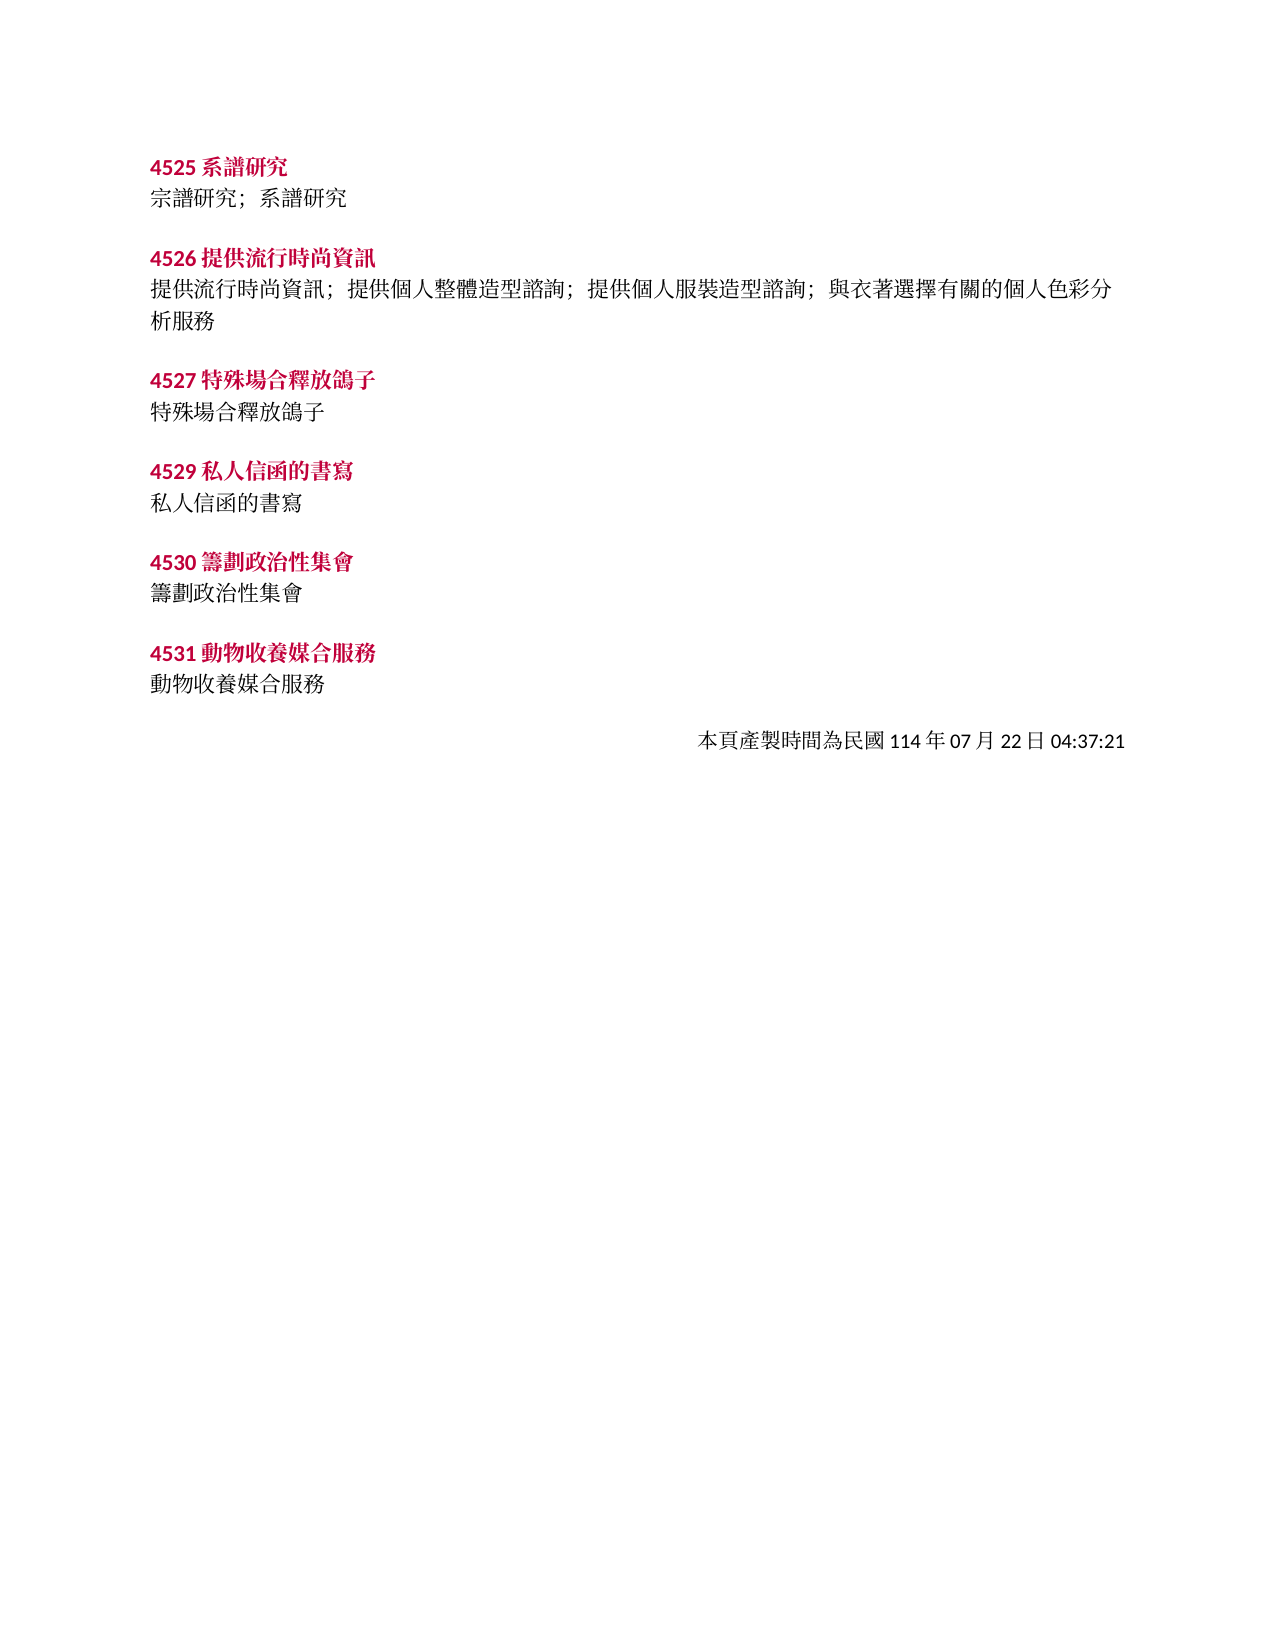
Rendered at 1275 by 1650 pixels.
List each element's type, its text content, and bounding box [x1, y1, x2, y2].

text 特殊場合釋放鴿子 [150, 395, 1125, 426]
text 宗譜研究；系譜研究 [150, 181, 1125, 213]
text 動物收養媒合服務 [150, 668, 1125, 699]
text 4530籌劃政治性集會 [150, 517, 1125, 577]
text 提供流行時尚資訊；提供個人整體造型諮詢；提供個人服裝造型諮詢；與衣著選擇有關的個人色彩分析服務 [150, 272, 1125, 335]
text 4527特殊場合釋放鴿子 [150, 335, 1125, 395]
text 籌劃政治性集會 [150, 577, 1125, 608]
text 本頁產製時間為民國114年07月22日04:37:21 [150, 699, 1125, 754]
text 4526提供流行時尚資訊 [150, 213, 1125, 272]
text 私人信函的書寫 [150, 486, 1125, 517]
text 4529私人信函的書寫 [150, 426, 1125, 486]
text 4525系譜研究 [150, 150, 1125, 181]
text 4531動物收養媒合服務 [150, 608, 1125, 668]
